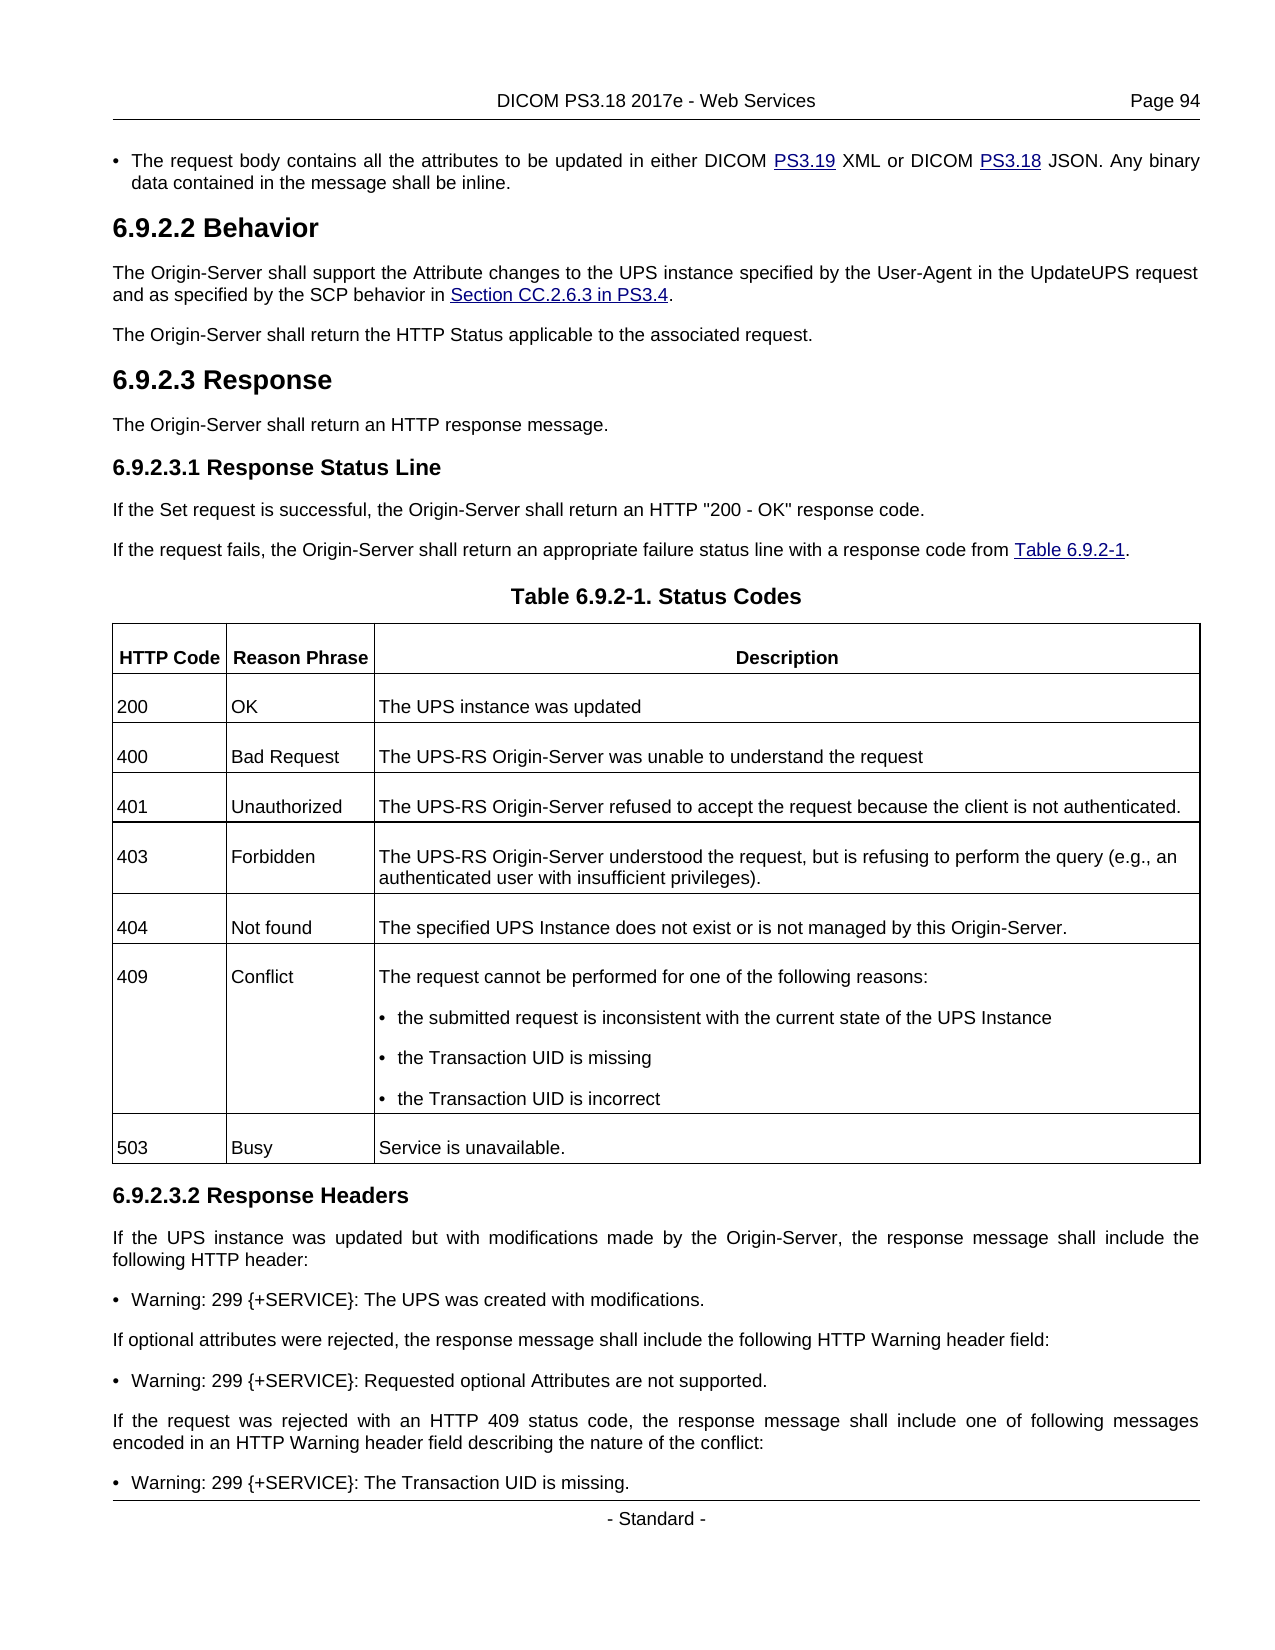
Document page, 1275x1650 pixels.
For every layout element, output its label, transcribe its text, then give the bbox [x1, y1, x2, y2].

table_cell 503 [113, 1114, 226, 1163]
text 6.9.2.2 Behavior [112, 212, 1200, 243]
text Table 6.9.2-1. Status Codes [112, 583, 1200, 609]
table_cell 403 [113, 823, 226, 893]
text If optional attributes were rejected, the response message shall include the following HTTP Warning header field: [112, 1329, 1200, 1351]
list The request body contains all the attributes to be updated in either DICOM PS3.19 XML or DICOM PS3.18 JSON. Any binary data contained in the message shall be inline. [112, 150, 1200, 193]
table_cell 401 [113, 773, 226, 821]
text The Origin-Server shall support the Attribute changes to the UPS instance specified by the User-Agent in the UpdateUPS request and as specified by the SCP behavior in Section CC.2.6.3 in PS3.4. [112, 262, 1200, 305]
table_cell 200 [113, 674, 226, 722]
table_cell Bad Request [227, 723, 374, 772]
table_cell OK [227, 674, 374, 722]
text If the UPS instance was updated but with modifications made by the Origin-Server, the response message shall include the following HTTP header: [112, 1227, 1200, 1270]
text If the request fails, the Origin-Server shall return an appropriate failure status line with a response code from Table 6.9.2-1. [112, 539, 1200, 561]
table_cell 400 [113, 723, 226, 772]
text 6.9.2.3 Response [112, 364, 1200, 395]
table_cell 409 [113, 944, 226, 1113]
table_cell The UPS-RS Origin-Server refused to accept the request because the client is not authenticated. [375, 773, 1199, 821]
table_header Reason Phrase [227, 624, 374, 672]
list Warning: 299 {+SERVICE}: The UPS was created with modifications. [112, 1289, 1200, 1311]
table_cell Forbidden [227, 823, 374, 893]
table_cell The UPS-RS Origin-Server was unable to understand the request [375, 723, 1199, 772]
table_cell The request cannot be performed for one of the following reasons: the submitted request is inconsistent with the current state of the UPS Instance the Transaction UID is missing the Transaction UID is incorrect [375, 944, 1199, 1113]
text The Origin-Server shall return an HTTP response message. [112, 414, 1200, 436]
text The Origin-Server shall return the HTTP Status applicable to the associated request. [112, 324, 1200, 345]
table_cell The UPS-RS Origin-Server understood the request, but is refusing to perform the query (e.g., an authenticated user with insufficient privileges). [375, 823, 1199, 893]
text 6.9.2.3.2 Response Headers [112, 1182, 1200, 1208]
table_cell Not found [227, 894, 374, 942]
table_cell Busy [227, 1114, 374, 1163]
text 6.9.2.3.1 Response Status Line [112, 454, 1200, 480]
text If the request was rejected with an HTTP 409 status code, the response message shall include one of following messages encoded in an HTTP Warning header field describing the nature of the conflict: [112, 1410, 1200, 1453]
table_header Description [375, 624, 1199, 672]
text If the Set request is successful, the Origin-Server shall return an HTTP "200 - OK" response code. [112, 499, 1200, 521]
table_cell 404 [113, 894, 226, 942]
table_cell Unauthorized [227, 773, 374, 821]
table_cell Service is unavailable. [375, 1114, 1199, 1163]
table_cell Conflict [227, 944, 374, 1113]
list Warning: 299 {+SERVICE}: Requested optional Attributes are not supported. [112, 1369, 1200, 1391]
table_cell The specified UPS Instance does not exist or is not managed by this Origin-Server. [375, 894, 1199, 942]
list Warning: 299 {+SERVICE}: The Transaction UID is missing. [112, 1472, 1200, 1493]
table_header HTTP Code [113, 624, 226, 672]
table_cell The UPS instance was updated [375, 674, 1199, 722]
